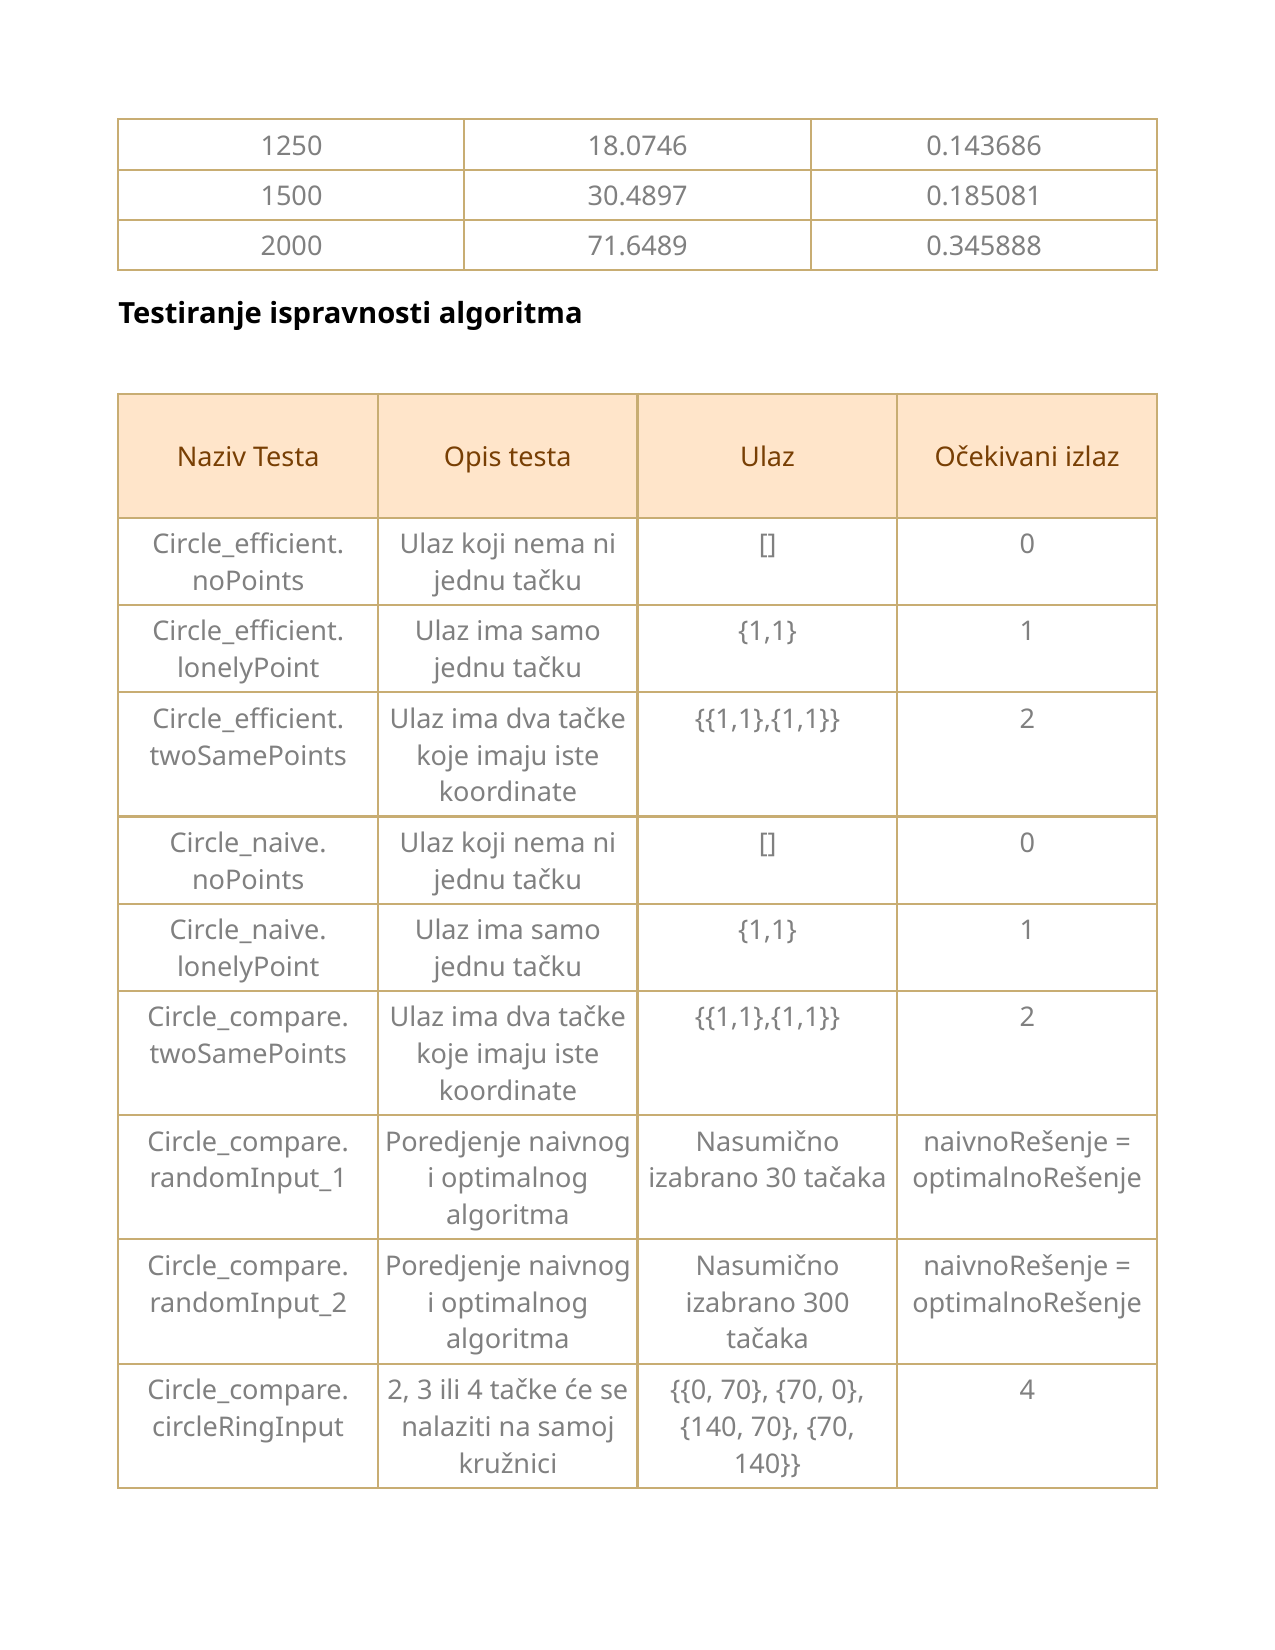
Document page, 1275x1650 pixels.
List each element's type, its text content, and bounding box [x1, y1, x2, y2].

table_cell naivnoRešenje = optimalnoRešenje [898, 1240, 1156, 1362]
table_cell 2, 3 ili 4 tačke će se nalaziti na samoj kružnici [379, 1365, 636, 1487]
table_cell 30.4897 [465, 171, 810, 219]
table_cell Ulaz koji nema ni jednu tačku [379, 519, 636, 604]
table_cell {1,1} [639, 905, 896, 990]
table_cell Ulaz ima samo jednu tačku [379, 606, 636, 691]
table_header Naziv Testa [119, 395, 377, 517]
table_cell {{1,1},{1,1}} [639, 693, 896, 815]
table_cell Circle_compare. circleRingInput [119, 1365, 377, 1487]
text Testiranje ispravnosti algoritma [118, 292, 1157, 332]
table_cell [] [639, 519, 896, 604]
table_cell {1,1} [639, 606, 896, 691]
table_cell 1250 [119, 120, 463, 168]
table_cell Ulaz ima dva tačke koje imaju iste koordinate [379, 693, 636, 815]
table_cell 0.345888 [812, 221, 1156, 269]
table_cell 71.6489 [465, 221, 810, 269]
table_cell 4 [898, 1365, 1156, 1487]
table_cell Circle_compare. randomInput_2 [119, 1240, 377, 1362]
table_cell naivnoRešenje = optimalnoRešenje [898, 1116, 1156, 1238]
table_cell Circle_efficient. noPoints [119, 519, 377, 604]
table_cell 0 [898, 519, 1156, 604]
table_cell Circle_compare. randomInput_1 [119, 1116, 377, 1238]
table_cell Ulaz koji nema ni jednu tačku [379, 818, 636, 903]
table_cell Circle_naive. lonelyPoint [119, 905, 377, 990]
table_cell 1 [898, 905, 1156, 990]
table_cell Nasumično izabrano 300 tačaka [639, 1240, 896, 1362]
table_cell 2 [898, 693, 1156, 815]
table_cell 0.143686 [812, 120, 1156, 168]
table_cell {{0, 70}, {70, 0}, {140, 70}, {70, 140}} [639, 1365, 896, 1487]
table_cell Ulaz ima samo jednu tačku [379, 905, 636, 990]
table_cell 2 [898, 992, 1156, 1114]
table_cell Ulaz ima dva tačke koje imaju iste koordinate [379, 992, 636, 1114]
table_cell Poredjenje naivnog i optimalnog algoritma [379, 1240, 636, 1362]
table_cell [] [639, 818, 896, 903]
table_cell {{1,1},{1,1}} [639, 992, 896, 1114]
table_cell 0 [898, 818, 1156, 903]
table_cell Poredjenje naivnog i optimalnog algoritma [379, 1116, 636, 1238]
table_cell Circle_efficient. twoSamePoints [119, 693, 377, 815]
table_cell 0.185081 [812, 171, 1156, 219]
table_cell Circle_compare. twoSamePoints [119, 992, 377, 1114]
table_cell 1500 [119, 171, 463, 219]
table_cell Circle_efficient. lonelyPoint [119, 606, 377, 691]
table_cell 2000 [119, 221, 463, 269]
table_cell Circle_naive. noPoints [119, 818, 377, 903]
table_header Očekivani izlaz [898, 395, 1156, 517]
table_header Ulaz [639, 395, 896, 517]
table_cell 18.0746 [465, 120, 810, 168]
table_cell Nasumično izabrano 30 tačaka [639, 1116, 896, 1238]
table_header Opis testa [379, 395, 636, 517]
table_cell 1 [898, 606, 1156, 691]
